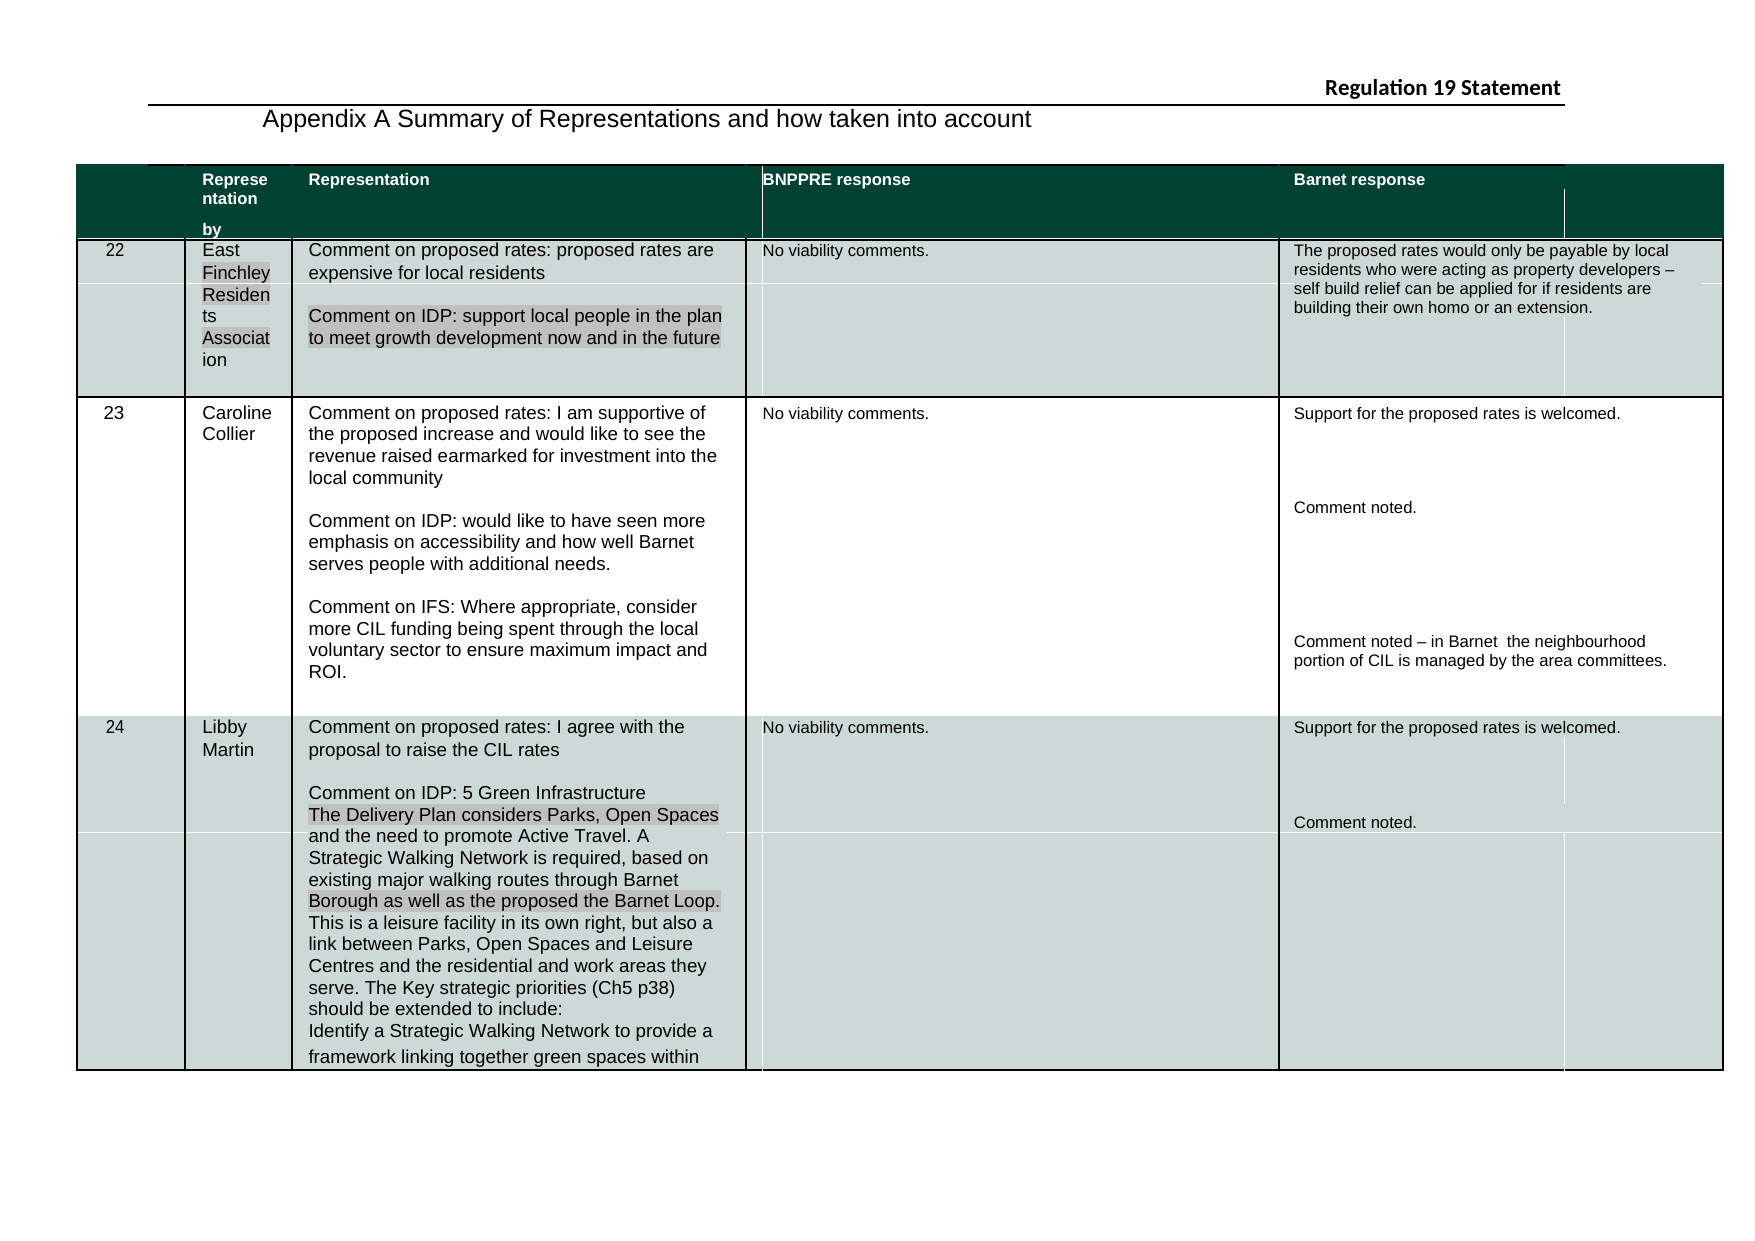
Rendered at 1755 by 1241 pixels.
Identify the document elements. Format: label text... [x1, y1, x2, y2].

table_cell [148, 737, 184, 760]
table_header [1279, 73, 1294, 101]
table_cell ts [202, 305, 273, 327]
table_cell [727, 847, 745, 868]
table_header [727, 73, 746, 101]
table_cell [1280, 517, 1294, 531]
table_cell [1565, 317, 1702, 327]
table_cell [1280, 737, 1294, 760]
table_cell [1565, 104, 1702, 133]
table_cell [186, 912, 202, 933]
table_cell [78, 348, 94, 370]
table_cell [763, 1041, 1258, 1067]
table_cell [293, 298, 308, 305]
table_cell [763, 847, 1258, 868]
table_cell Representation [308, 166, 727, 189]
table_cell [1280, 661, 1294, 670]
table_cell [186, 208, 202, 238]
table_cell Residen [202, 284, 273, 305]
table_cell [727, 241, 745, 260]
table_cell [1258, 890, 1278, 912]
table_cell [1279, 106, 1294, 133]
table_cell [186, 531, 202, 553]
table_cell [763, 804, 1258, 825]
table_cell [148, 847, 184, 868]
table_cell [202, 833, 273, 847]
table_cell serve. The Key strategic priorities (Ch5 p38) [308, 977, 727, 998]
table_cell [1280, 868, 1294, 890]
table_cell [148, 284, 184, 298]
table_cell [747, 618, 762, 639]
table_cell [763, 531, 1258, 553]
table_cell [148, 661, 184, 670]
table_cell [1258, 847, 1278, 868]
table_cell [293, 670, 308, 682]
table_cell [747, 553, 762, 574]
table_cell [293, 618, 308, 639]
table_cell [747, 370, 762, 396]
table_cell [148, 651, 184, 661]
table_cell BNPPRE response [763, 166, 1258, 189]
table_cell [763, 737, 1258, 760]
table_cell [94, 260, 148, 279]
table_cell [1280, 718, 1294, 737]
table_cell [1280, 651, 1294, 661]
table_cell [78, 317, 94, 327]
table_cell [202, 517, 273, 531]
table_cell Comment on IDP: 5 Green Infrastructure [308, 760, 727, 804]
table_cell [727, 370, 745, 396]
table_cell Comment on proposed rates: I agree with the [308, 718, 727, 737]
table_cell [273, 955, 291, 977]
table_cell [293, 189, 308, 208]
table_cell [1702, 317, 1722, 327]
table_cell [747, 189, 762, 208]
table_cell [747, 166, 762, 189]
table_cell [186, 488, 202, 517]
table_cell [273, 1020, 291, 1041]
table_cell [1702, 370, 1722, 396]
table_cell [1294, 890, 1564, 912]
table_cell [1702, 1020, 1722, 1041]
table_cell [1702, 208, 1722, 238]
table_cell [293, 912, 308, 933]
table_cell [94, 955, 148, 977]
table_cell [1280, 370, 1294, 396]
table_cell [763, 912, 1258, 933]
table_cell [273, 804, 291, 825]
table_cell [293, 466, 308, 488]
table_cell [94, 618, 148, 639]
table_cell [94, 370, 148, 396]
table_cell [78, 305, 94, 317]
table_cell [94, 327, 148, 348]
table_cell [78, 682, 148, 716]
table_cell [186, 553, 202, 574]
table_cell [1702, 825, 1722, 832]
table_cell [308, 134, 727, 164]
table_cell [1702, 241, 1722, 260]
table_cell [727, 189, 745, 208]
table_cell [293, 998, 308, 1020]
table_cell [293, 718, 308, 737]
table_cell [1702, 1041, 1722, 1067]
table_cell [1258, 279, 1278, 283]
table_header [308, 73, 727, 101]
table_cell [1565, 760, 1702, 804]
table_cell [293, 423, 308, 445]
table_cell the proposed increase and would like to see the [308, 423, 745, 445]
table_cell This is a leisure facility in its own right, but also a [308, 912, 727, 933]
table_cell [148, 955, 184, 977]
table_cell serves people with additional needs. [308, 553, 745, 574]
table_cell [273, 348, 291, 370]
table_cell [1280, 166, 1294, 189]
table_cell [293, 661, 308, 670]
table_cell [1702, 575, 1722, 617]
table_cell [763, 134, 1258, 164]
table_cell [273, 998, 291, 1020]
table_cell [94, 208, 148, 238]
table_cell Caroline [186, 398, 291, 423]
table_cell [1702, 134, 1723, 164]
table_cell [186, 933, 202, 955]
table_cell [273, 912, 291, 933]
table_cell [186, 825, 202, 832]
table_cell [94, 833, 148, 847]
table_cell to meet growth development now and in the future [308, 327, 727, 348]
table_cell [94, 284, 148, 298]
table_cell [1294, 423, 1564, 445]
table_cell [202, 955, 273, 977]
table_cell [273, 651, 291, 661]
table_cell [94, 868, 148, 890]
table_cell [148, 760, 184, 804]
table_cell Support for the proposed rates is welcomed. [1294, 398, 1722, 423]
table_cell [1258, 348, 1278, 370]
table_cell [202, 134, 273, 164]
table_cell Barnet response [1294, 164, 1702, 189]
table_cell [727, 279, 745, 283]
table_cell [747, 890, 762, 912]
table_cell [1280, 488, 1294, 517]
table_cell [148, 890, 184, 912]
table_cell [202, 370, 273, 396]
table_cell [273, 305, 291, 317]
table_cell [94, 1041, 148, 1067]
table_cell [78, 445, 94, 466]
table_cell [186, 317, 202, 327]
table_cell [293, 833, 308, 847]
table_cell [1294, 575, 1564, 617]
table_cell [308, 284, 727, 298]
table_cell [273, 134, 292, 164]
table_cell [202, 531, 273, 553]
table_cell [763, 998, 1258, 1020]
table_cell [747, 833, 762, 847]
table_cell [1294, 833, 1564, 847]
table_cell No viability comments. [763, 398, 1258, 423]
table_cell [1280, 531, 1294, 553]
table_cell [1294, 1041, 1564, 1067]
table_cell [94, 531, 148, 553]
table_cell [1702, 977, 1722, 998]
table_cell [763, 760, 1258, 804]
table_cell [1258, 825, 1278, 832]
table_cell [763, 575, 1258, 617]
table_cell [763, 670, 1258, 682]
table_cell [747, 575, 762, 617]
table_cell [293, 804, 308, 825]
table_cell [727, 998, 745, 1020]
table_cell [1258, 639, 1278, 651]
table_cell [186, 890, 202, 912]
table_cell [1702, 912, 1722, 933]
table_cell [94, 553, 148, 574]
table_cell [1280, 618, 1294, 639]
table_cell [1280, 1041, 1294, 1067]
table_cell [1280, 833, 1294, 847]
table_cell [186, 670, 202, 682]
table_cell Strategic Walking Network is required, based on [308, 847, 727, 868]
table_cell [763, 618, 1258, 639]
table_cell [1294, 517, 1564, 531]
table_cell [78, 284, 94, 298]
table_cell [747, 651, 762, 661]
table_cell [763, 445, 1258, 466]
table_cell [1565, 370, 1702, 396]
table_cell [727, 166, 745, 189]
table_cell [293, 260, 308, 279]
table_cell [727, 760, 745, 804]
table_cell [1565, 847, 1702, 868]
table_cell [1258, 833, 1278, 847]
table_cell [77, 134, 94, 164]
table_cell [202, 445, 273, 466]
table_cell [763, 890, 1258, 912]
table_cell [293, 445, 308, 466]
table_cell [747, 398, 762, 423]
table_cell [293, 348, 308, 370]
table_cell [78, 553, 94, 574]
table_cell [148, 445, 184, 466]
table_cell [1280, 682, 1294, 716]
table_header [292, 73, 308, 101]
table_cell [1565, 134, 1702, 164]
table_cell [763, 639, 1258, 651]
table_cell [148, 398, 184, 423]
table_cell [1565, 445, 1702, 466]
table_cell 23 [78, 398, 148, 423]
table_cell [763, 1020, 1258, 1041]
table_cell [78, 977, 94, 998]
table_cell [148, 804, 184, 825]
table_cell [1280, 466, 1294, 488]
table_cell [1280, 279, 1294, 283]
table_cell [727, 804, 745, 825]
table_cell [727, 208, 745, 238]
table_cell [186, 370, 202, 396]
table_cell [1280, 955, 1294, 977]
table_cell [293, 868, 308, 890]
table_cell [747, 1041, 762, 1067]
table_cell [78, 298, 94, 305]
table_cell [202, 933, 273, 955]
table_cell [292, 134, 308, 164]
table_cell [1702, 760, 1722, 804]
table_cell [148, 305, 184, 317]
table_cell The Delivery Plan considers Parks, Open Spaces [308, 804, 727, 825]
table_cell [293, 327, 308, 348]
table_cell framework linking together green spaces within [308, 1041, 727, 1067]
table_cell [1258, 955, 1278, 977]
table_cell [78, 164, 94, 189]
table_cell [273, 833, 291, 847]
table_cell [747, 639, 762, 651]
table_cell [273, 737, 291, 760]
table_cell [293, 1020, 308, 1041]
table_cell [202, 825, 273, 832]
table_cell Comment noted. [1294, 488, 1722, 517]
table_cell [78, 651, 94, 661]
table_cell [148, 298, 184, 305]
table_cell [1258, 189, 1278, 208]
table_cell [308, 208, 727, 238]
table_cell [747, 327, 762, 348]
table_cell [1294, 912, 1564, 933]
table_cell [1294, 847, 1564, 868]
table_cell [747, 488, 762, 517]
table_cell [1294, 553, 1564, 574]
table_header Regulation 19 Statement [1294, 73, 1723, 101]
table_cell [727, 1020, 745, 1041]
table_cell [747, 305, 762, 317]
table_cell [1294, 317, 1564, 327]
table_cell [293, 890, 308, 912]
table_header [148, 73, 185, 101]
table_cell [78, 955, 94, 977]
table_cell [186, 1020, 202, 1041]
table_cell The proposed rates would only be payable by local [1294, 241, 1702, 260]
table_cell [148, 912, 184, 933]
table_cell [94, 847, 148, 868]
table_cell [148, 241, 184, 260]
table_cell [727, 260, 745, 279]
table_cell [293, 279, 308, 283]
table_cell [202, 1041, 273, 1067]
table_cell [747, 955, 762, 977]
table_cell [1565, 517, 1702, 531]
table_cell [1565, 955, 1702, 977]
table_cell [308, 348, 727, 370]
table_cell [202, 868, 273, 890]
table_cell [148, 977, 184, 998]
table_cell [763, 682, 1258, 716]
table_cell [763, 370, 1258, 396]
table_cell [78, 1041, 94, 1067]
table_cell [1258, 327, 1278, 348]
table_cell [293, 639, 308, 651]
table_cell [293, 305, 308, 317]
table_cell [94, 517, 148, 531]
table_cell [273, 868, 291, 890]
table_cell [293, 682, 308, 716]
table_cell [94, 1020, 148, 1041]
table_cell [1294, 760, 1564, 804]
table_cell [293, 166, 308, 189]
table_cell [202, 998, 273, 1020]
table_cell [78, 825, 94, 832]
table_cell [293, 284, 308, 298]
table_cell [94, 933, 148, 955]
table_header [94, 73, 148, 101]
table_cell [1294, 1020, 1564, 1041]
table_cell [94, 445, 148, 466]
table_cell [1565, 737, 1702, 760]
table_cell [148, 718, 184, 737]
table_cell [148, 868, 184, 890]
table_cell [1280, 890, 1294, 912]
table_cell [148, 279, 184, 283]
table_cell [186, 977, 202, 998]
table_cell [747, 423, 762, 445]
table_cell [763, 955, 1258, 977]
table_cell [763, 651, 1258, 661]
table_cell [1702, 998, 1722, 1020]
table_cell [1702, 327, 1722, 348]
table_cell [293, 847, 308, 868]
table_cell [94, 651, 148, 661]
table_cell [747, 298, 762, 305]
table_cell [763, 517, 1258, 531]
table_cell [727, 912, 745, 933]
table_cell [202, 488, 273, 517]
table_cell [1702, 466, 1722, 488]
table_cell [94, 661, 148, 670]
table_cell ion [202, 348, 273, 370]
table_cell emphasis on accessibility and how well Barnet [308, 531, 745, 553]
table_cell [293, 1041, 308, 1067]
table_cell [1294, 445, 1564, 466]
table_cell [148, 166, 184, 189]
table_cell [148, 260, 184, 279]
table_cell [78, 260, 94, 279]
table_cell [747, 241, 762, 260]
table_cell [1294, 998, 1564, 1020]
table_cell Associat [202, 327, 273, 348]
table_cell [94, 164, 148, 189]
table_cell [293, 825, 308, 832]
table_cell [94, 488, 148, 517]
table_cell [1565, 933, 1702, 955]
table_cell [78, 998, 94, 1020]
table_cell [1280, 260, 1294, 279]
table_cell [1258, 106, 1279, 133]
table_cell [1258, 661, 1278, 670]
table_cell [1702, 189, 1722, 208]
table_cell [186, 298, 202, 305]
table_cell Martin [202, 737, 273, 760]
table_cell [78, 804, 94, 825]
table_cell [94, 737, 148, 760]
table_cell [727, 933, 745, 955]
table_cell [186, 466, 202, 488]
table_cell [293, 977, 308, 998]
table_cell [747, 868, 762, 890]
table_cell [1702, 423, 1722, 445]
table_cell [78, 208, 94, 238]
table_cell [1294, 106, 1564, 133]
table_cell [1565, 553, 1702, 574]
table_cell [1565, 1020, 1702, 1041]
table_cell [78, 466, 94, 488]
table_cell Borough as well as the proposed the Barnet Loop. [308, 890, 727, 912]
table_cell [1258, 737, 1278, 760]
table_cell [78, 423, 94, 445]
table_cell [763, 423, 1258, 445]
table_cell [1702, 890, 1722, 912]
table_cell [747, 847, 762, 868]
table_cell [1702, 104, 1723, 133]
table_cell [1258, 933, 1278, 955]
table_cell [78, 370, 94, 396]
table_header [77, 73, 94, 101]
table_header [185, 73, 202, 101]
table_cell [1294, 466, 1564, 488]
table_cell Identify a Strategic Walking Network to provide a [308, 1020, 727, 1041]
table_cell [763, 933, 1258, 955]
table_cell [202, 670, 273, 682]
table_cell [1280, 423, 1294, 445]
table_cell [1280, 760, 1294, 804]
table_cell [186, 260, 202, 279]
table_cell [747, 348, 762, 370]
table_cell [202, 651, 273, 661]
table_cell Comment on proposed rates: proposed rates are [308, 241, 727, 260]
table_cell Finchley [202, 260, 273, 283]
table_cell revenue raised earmarked for investment into the [308, 445, 745, 466]
table_cell [148, 1041, 184, 1067]
table_cell [747, 804, 762, 825]
table_cell Support for the proposed rates is welcomed. [1294, 718, 1702, 737]
table_cell [727, 327, 745, 348]
table_cell [1280, 553, 1294, 574]
table_cell [94, 639, 148, 651]
table_header [202, 73, 273, 101]
table_cell [148, 134, 185, 164]
table_cell [1280, 804, 1294, 825]
table_cell [186, 847, 202, 868]
table_cell [763, 868, 1258, 890]
table_cell Appendix A Summary of Representations and how taken into account [202, 106, 1258, 133]
table_cell [94, 279, 148, 283]
table_cell [273, 639, 291, 651]
table_cell [186, 737, 202, 760]
table_cell [78, 868, 94, 890]
table_cell Comment on proposed rates: I am supportive of [308, 398, 745, 423]
table_cell [308, 370, 727, 396]
table_cell [148, 825, 184, 832]
table_cell [1258, 682, 1278, 716]
table_cell [148, 670, 184, 682]
table_cell self build relief can be applied for if residents are [1294, 279, 1702, 298]
table_cell [1702, 348, 1722, 370]
table_cell [1280, 327, 1294, 348]
table_cell [1258, 760, 1278, 804]
table_cell existing major walking routes through Barnet [308, 868, 727, 890]
table_cell [1280, 317, 1294, 327]
table_cell [1280, 298, 1294, 305]
table_cell [1702, 670, 1722, 682]
table_cell [1258, 998, 1278, 1020]
table_cell [1258, 1020, 1278, 1041]
table_cell [186, 682, 291, 716]
table_cell 22 [94, 241, 148, 260]
table_cell [1294, 531, 1564, 553]
table_cell [273, 847, 291, 868]
table_cell [186, 348, 202, 370]
table_cell [1258, 618, 1278, 639]
table_cell [202, 1020, 273, 1041]
table_cell [727, 890, 745, 912]
table_cell [1258, 423, 1278, 445]
table_cell [1258, 208, 1278, 238]
table_cell [78, 737, 94, 760]
table_cell [1258, 575, 1278, 617]
table_cell [273, 317, 291, 327]
table_cell [186, 166, 202, 189]
table_cell [747, 977, 762, 998]
table_cell [186, 517, 202, 531]
table_cell [185, 134, 202, 164]
table_cell [94, 423, 148, 445]
table_cell [202, 977, 273, 998]
table_cell [1702, 955, 1722, 977]
table_cell 24 [94, 718, 148, 737]
table_cell [78, 718, 94, 737]
table_cell [202, 466, 273, 488]
table_cell [273, 977, 291, 998]
table_cell [293, 760, 308, 804]
table_cell [202, 847, 273, 868]
table_cell [148, 998, 184, 1020]
table_cell residents who were acting as property developers – [1294, 260, 1702, 279]
table_cell [186, 718, 202, 737]
table_cell [293, 370, 308, 396]
table_cell [1294, 933, 1564, 955]
table_cell [1294, 327, 1564, 348]
table_cell [293, 553, 308, 574]
table_cell [94, 348, 148, 370]
table_cell [747, 661, 762, 670]
table_cell [148, 833, 184, 847]
table_cell [727, 1041, 745, 1067]
table_cell [1702, 305, 1722, 317]
table_cell [293, 488, 308, 517]
table_cell ntation [202, 189, 273, 208]
table_cell [94, 890, 148, 912]
table_cell No viability comments. [763, 718, 1258, 737]
table_cell [94, 825, 148, 832]
table_cell [1294, 348, 1564, 370]
table_cell [763, 317, 1258, 327]
table_cell [1565, 466, 1702, 488]
table_cell [727, 718, 745, 737]
table_cell [747, 208, 762, 238]
table_cell [186, 1041, 202, 1067]
table_cell [1702, 298, 1722, 305]
table_cell [293, 531, 308, 553]
table_cell [1280, 284, 1294, 298]
table_cell [78, 890, 94, 912]
table_cell [148, 517, 184, 531]
table_cell [1258, 651, 1278, 661]
table_cell [293, 208, 308, 238]
table_cell [1258, 134, 1279, 164]
table_cell [293, 241, 308, 260]
table_cell [763, 348, 1258, 370]
table_cell [293, 933, 308, 955]
table_cell [1565, 977, 1702, 998]
table_cell Comment noted. [1294, 804, 1702, 832]
table_cell [1565, 833, 1702, 847]
table_cell [293, 955, 308, 977]
table_cell [727, 868, 745, 890]
table_cell [1702, 737, 1722, 760]
table_cell [1702, 531, 1722, 553]
table_cell expensive for local residents [308, 260, 727, 283]
table_cell [747, 670, 762, 682]
table_cell [78, 488, 94, 517]
table_cell [1702, 847, 1722, 868]
table_cell [1280, 912, 1294, 933]
table_cell [1258, 553, 1278, 574]
table_cell [1258, 260, 1278, 279]
table_cell [1280, 305, 1294, 317]
table_cell link between Parks, Open Spaces and Leisure [308, 933, 727, 955]
table_cell [747, 445, 762, 466]
table_cell [78, 618, 94, 639]
table_cell [78, 575, 94, 617]
table_cell [78, 661, 94, 670]
table_header [746, 73, 762, 101]
table_cell [273, 661, 291, 670]
table_cell [1280, 977, 1294, 998]
table_cell [747, 737, 762, 760]
table_cell [1258, 166, 1278, 189]
table_cell [273, 208, 291, 238]
table_cell [293, 575, 308, 617]
table_cell [727, 348, 745, 370]
table_cell [1258, 804, 1278, 825]
table_cell [186, 639, 202, 651]
table_cell [94, 760, 148, 804]
table_cell East [202, 241, 273, 260]
table_cell [273, 1041, 291, 1067]
table_cell [186, 445, 202, 466]
table_cell [148, 933, 184, 955]
table_cell [1294, 868, 1564, 890]
table_cell [273, 189, 291, 208]
table_cell [763, 977, 1258, 998]
table_cell [148, 370, 184, 396]
table_cell [273, 825, 291, 832]
table_cell [1565, 208, 1702, 238]
table_cell [202, 639, 273, 651]
table_cell [78, 833, 94, 847]
table_cell [763, 833, 1258, 847]
table_cell [94, 998, 148, 1020]
table_cell [727, 825, 745, 832]
table_cell [763, 284, 1258, 298]
table_cell [747, 317, 762, 327]
table_cell [1258, 305, 1278, 317]
table_cell [1258, 977, 1278, 998]
table_cell [1565, 998, 1702, 1020]
table_cell [78, 670, 94, 682]
table_cell [747, 912, 762, 933]
table_cell should be extended to include: [308, 998, 727, 1020]
table_cell [1702, 804, 1722, 825]
table_cell [148, 466, 184, 488]
table_cell [293, 517, 308, 531]
table_cell [148, 553, 184, 574]
table_cell [78, 1020, 94, 1041]
table_cell Centres and the residential and work areas they [308, 955, 727, 977]
table_cell [1565, 327, 1702, 348]
table_cell [94, 134, 148, 164]
table_cell [148, 317, 184, 327]
table_cell [1280, 670, 1294, 682]
table_cell [78, 279, 94, 283]
table_cell [747, 998, 762, 1020]
table_cell [202, 760, 273, 804]
table_cell [1702, 833, 1722, 847]
table_cell [186, 327, 202, 348]
table_cell [293, 737, 308, 760]
table_cell [1565, 531, 1702, 553]
table_cell [1280, 933, 1294, 955]
table_cell [1258, 670, 1278, 682]
table_cell [186, 868, 202, 890]
table_cell [273, 445, 291, 466]
table_cell Represe [202, 166, 273, 189]
table_cell [78, 933, 94, 955]
table_cell [94, 575, 148, 617]
table_cell [78, 639, 94, 651]
table_cell [1280, 445, 1294, 466]
table_cell [1279, 134, 1294, 164]
table_cell Comment noted – in Barnet the neighbourhood [1294, 618, 1722, 651]
table_cell [1258, 398, 1278, 423]
table_cell [1565, 423, 1702, 445]
table_cell [1294, 208, 1564, 238]
table_cell [202, 661, 273, 670]
table_cell [273, 531, 291, 553]
table_cell [1702, 868, 1722, 890]
table_cell [1258, 298, 1278, 305]
table_cell [1294, 737, 1564, 760]
table_cell [186, 661, 202, 670]
table_cell [727, 298, 745, 305]
table_cell [763, 279, 1258, 283]
table_cell [78, 241, 94, 260]
table_cell [1280, 575, 1294, 617]
table_cell [186, 760, 202, 804]
table_cell [727, 977, 745, 998]
table_cell [94, 912, 148, 933]
table_cell [1702, 933, 1722, 955]
table_cell [1294, 977, 1564, 998]
table_cell [186, 279, 202, 283]
table_cell [1565, 348, 1702, 370]
table_cell [148, 575, 184, 617]
table_cell [727, 737, 745, 760]
table_cell [185, 106, 202, 133]
table_cell [763, 825, 1258, 832]
table_cell [78, 531, 94, 553]
table_cell [727, 955, 745, 977]
table_cell [273, 466, 291, 488]
table_cell [1294, 189, 1564, 208]
table_cell more CIL funding being spent through the local [308, 618, 745, 639]
table_cell [78, 760, 94, 804]
table_cell [186, 833, 202, 847]
table_cell [94, 305, 148, 317]
table_cell [94, 189, 148, 208]
table_cell [1280, 348, 1294, 370]
table_cell [273, 760, 291, 804]
table_header [273, 73, 292, 101]
table_cell [1565, 912, 1702, 933]
table_cell [273, 327, 291, 348]
table_cell [1280, 639, 1294, 651]
table_cell [78, 517, 94, 531]
table_cell [763, 553, 1258, 574]
table_cell [94, 977, 148, 998]
table_cell [1565, 189, 1702, 208]
table_cell [747, 531, 762, 553]
table_cell [148, 327, 184, 348]
table_cell [1258, 531, 1278, 553]
table_cell [727, 833, 745, 847]
table_cell and the need to promote Active Travel. A [308, 825, 727, 847]
table_cell [273, 298, 291, 305]
table_cell [763, 298, 1258, 305]
table_cell [747, 718, 762, 737]
table_cell [747, 260, 762, 279]
table_cell [1565, 670, 1702, 682]
table_cell building their own homo or an extension. [1294, 298, 1702, 317]
table_cell [202, 553, 273, 574]
table_cell ROI. [308, 661, 745, 682]
table_cell [1258, 1041, 1278, 1067]
table_cell [1294, 955, 1564, 977]
table_cell [78, 327, 94, 348]
table_cell [1280, 241, 1294, 260]
table_cell [273, 575, 291, 617]
table_cell [1565, 868, 1702, 890]
table_cell [148, 488, 184, 517]
table_cell [94, 104, 148, 133]
table_cell [148, 348, 184, 370]
table_cell [1702, 279, 1722, 283]
table_cell [148, 189, 184, 208]
table_cell [202, 804, 273, 825]
table_cell [1280, 398, 1294, 423]
table_cell [293, 651, 308, 661]
table_cell [273, 241, 291, 260]
table_cell [747, 279, 762, 283]
table_cell [1702, 517, 1722, 531]
table_cell [747, 284, 762, 298]
table_cell [747, 1020, 762, 1041]
table_cell [763, 327, 1258, 348]
table_cell [1280, 208, 1294, 238]
table_cell [273, 618, 291, 639]
table_cell [1280, 825, 1294, 832]
table_cell [202, 890, 273, 912]
table_cell [308, 189, 727, 208]
table_cell [1258, 284, 1278, 298]
table_cell [747, 466, 762, 488]
table_cell [202, 618, 273, 639]
table_cell [186, 575, 202, 617]
table_cell [1280, 998, 1294, 1020]
table_cell [727, 305, 745, 317]
table_cell [1258, 488, 1278, 517]
table_cell [727, 317, 745, 327]
table_cell [148, 639, 184, 651]
table_cell [747, 682, 762, 716]
table_cell [273, 370, 291, 396]
table_cell [148, 1020, 184, 1041]
table_cell [1294, 682, 1722, 716]
table_cell [78, 912, 94, 933]
table_cell [1702, 553, 1722, 574]
table_cell [747, 517, 762, 531]
table_cell [1280, 847, 1294, 868]
table_cell proposal to raise the CIL rates [308, 737, 727, 760]
table_cell Collier [186, 423, 291, 445]
table_cell by [202, 208, 273, 238]
table_cell Comment on IFS: Where appropriate, consider [308, 575, 745, 617]
table_cell [1280, 1020, 1294, 1041]
table_cell [763, 466, 1258, 488]
table_cell [1258, 718, 1278, 737]
table_cell [1258, 912, 1278, 933]
table_cell [1565, 1041, 1702, 1067]
table_cell [273, 279, 291, 283]
table_cell [1294, 370, 1564, 396]
table_cell [273, 166, 291, 189]
table_cell [94, 298, 148, 305]
table_cell [763, 488, 1258, 517]
table_cell [148, 423, 184, 445]
table_cell [273, 284, 291, 298]
table_cell [1702, 260, 1722, 279]
table_cell [186, 651, 202, 661]
table_cell [1702, 445, 1722, 466]
table_cell [273, 260, 291, 279]
table_cell [727, 284, 745, 298]
table_cell [273, 553, 291, 574]
table_cell [1258, 370, 1278, 396]
table_cell local community [308, 466, 745, 488]
table_cell [727, 134, 746, 164]
table_cell [308, 682, 745, 716]
table_cell [94, 466, 148, 488]
table_cell [186, 618, 202, 639]
table_cell [148, 682, 184, 716]
table_cell [1258, 868, 1278, 890]
table_cell [747, 760, 762, 804]
table_cell [78, 189, 94, 208]
table_cell [1258, 241, 1278, 260]
table_cell [148, 208, 184, 238]
table_cell Libby [202, 718, 273, 737]
table_cell [77, 104, 94, 133]
table_cell [273, 718, 291, 737]
table_cell [202, 575, 273, 617]
table_cell [94, 804, 148, 825]
table_cell [148, 618, 184, 639]
table_cell [186, 955, 202, 977]
table_cell [763, 208, 1258, 238]
table_cell [273, 890, 291, 912]
table_cell portion of CIL is managed by the area committees. [1294, 651, 1722, 670]
table_cell [293, 398, 308, 423]
table_cell [746, 134, 762, 164]
table_cell Comment on IDP: support local people in the plan [308, 305, 727, 327]
table_cell [186, 305, 202, 317]
table_cell [273, 517, 291, 531]
table_cell [1258, 445, 1278, 466]
table_cell [763, 189, 1258, 208]
table_cell [1258, 517, 1278, 531]
table_cell voluntary sector to ensure maximum impact and [308, 639, 745, 661]
table_cell [1280, 189, 1294, 208]
table_cell [308, 298, 727, 305]
table_cell [1294, 134, 1564, 164]
table_cell [1702, 284, 1722, 298]
table_cell [1702, 164, 1722, 189]
table_cell [1565, 890, 1702, 912]
table_cell [273, 488, 291, 517]
table_cell [747, 825, 762, 832]
table_cell [186, 284, 202, 298]
table_cell [273, 933, 291, 955]
table_cell [1565, 575, 1702, 617]
table_cell [1294, 670, 1564, 682]
table_cell [186, 189, 202, 208]
table_cell No viability comments. [763, 241, 1258, 260]
table_cell [94, 670, 148, 682]
table_header [1258, 73, 1279, 101]
table_cell [202, 912, 273, 933]
table_header [763, 73, 1258, 101]
table_cell [763, 260, 1258, 279]
table_cell [186, 998, 202, 1020]
table_cell [747, 933, 762, 955]
table_cell [148, 106, 185, 133]
table_cell [273, 670, 291, 682]
table_cell [1258, 466, 1278, 488]
table_cell [1702, 718, 1722, 737]
table_cell [293, 317, 308, 327]
table_cell [148, 531, 184, 553]
table_cell [763, 661, 1258, 670]
table_cell [186, 804, 202, 825]
table_cell [763, 305, 1258, 317]
table_cell Comment on IDP: would like to have seen more [308, 488, 745, 531]
table_cell [94, 317, 148, 327]
table_cell [1258, 317, 1278, 327]
table_cell [78, 847, 94, 868]
table_cell [186, 241, 202, 260]
